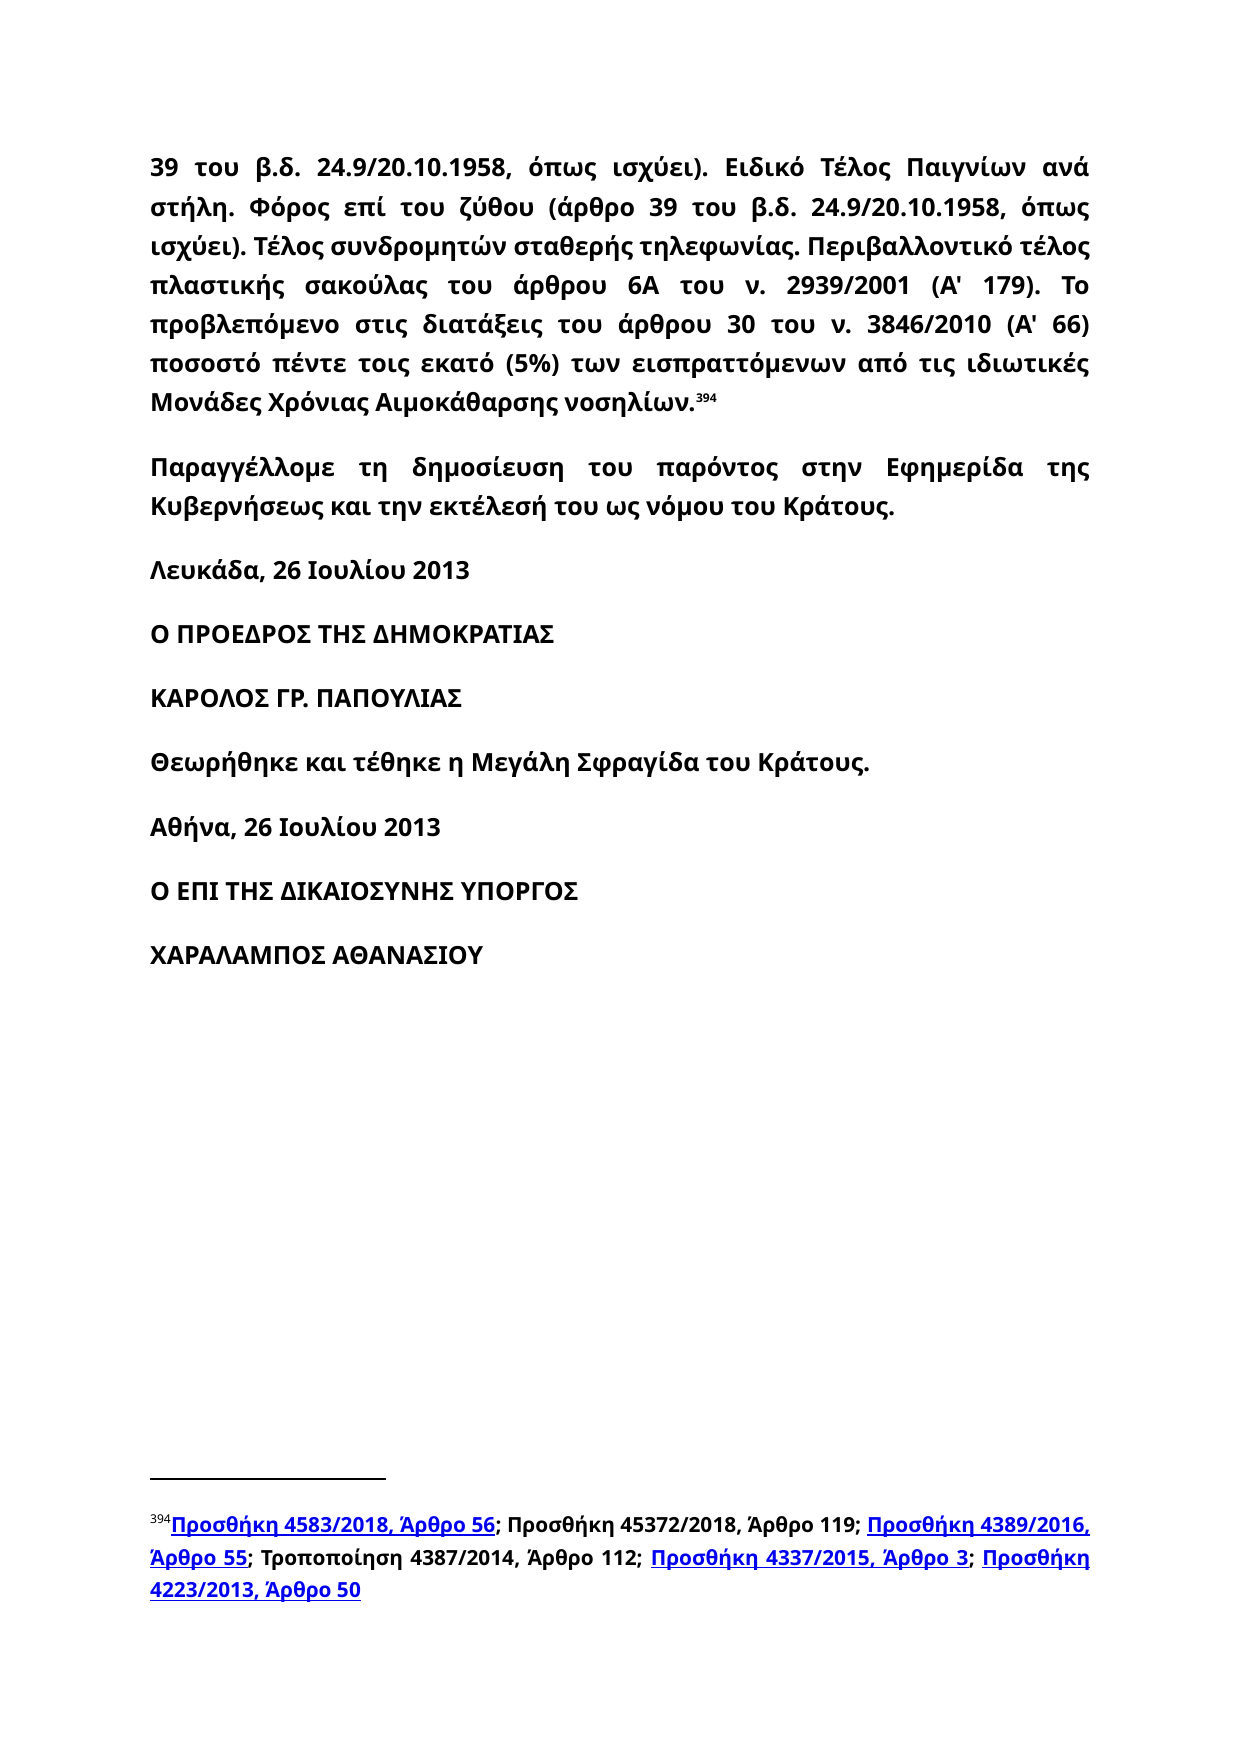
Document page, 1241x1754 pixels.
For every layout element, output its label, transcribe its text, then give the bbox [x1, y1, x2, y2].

text 39 του β.δ. 24.9/20.10.1958, όπως ισχύει). Ειδικό Τέλος Παιγνίων ανά στήλη. Φόρος επί του ζύθου (άρθρο 39 του β.δ. 24.9/20.10.1958, όπως ισχύει). Τέλος συνδρομητών σταθερής τηλεφωνίας. Περιβαλλοντικό τέλος πλαστικής σακούλας του άρθρου 6Α του ν. 2939/2001 (Α' 179). Το προβλεπόμενο στις διατάξεις του άρθρου 30 του ν. 3846/2010 (Α' 66) ποσοστό πέντε τοις εκατό (5%) των εισπραττόμενων από τις ιδιωτικές Μονάδες Χρόνιας Αιμοκάθαρσης νοσηλίων. [150, 150, 1090, 419]
text Θεωρήθηκε και τέθηκε η Μεγάλη Σφραγίδα του Κράτους. [150, 745, 1090, 779]
text ΚΑΡΟΛΟΣ ΓΡ. ΠΑΠΟΥΛΙΑΣ [150, 681, 1090, 715]
text Παραγγέλλομε τη δημοσίευση του παρόντος στην Εφημερίδα της Κυβερνήσεως και την εκτέλεσή του ως νόμου του Κράτους. [150, 449, 1090, 522]
text ΧΑΡΑΛΑΜΠΟΣ ΑΘΑΝΑΣΙΟΥ [150, 937, 1090, 972]
text Αθήνα, 26 Ιουλίου 2013 [150, 809, 1090, 843]
text Προσθήκη 4583/2018, Άρθρο 56; Προσθήκη 45372/2018, Άρθρο 119; Προσθήκη 4389/2016, Άρθρο 55; Τροποποίηση 4387/2014, Άρθρο 112; Προσθήκη 4337/2015, Άρθρο 3; Προσθήκη 4223/2013, Άρθρο 50 [150, 1510, 1090, 1604]
text Ο ΠΡΟΕΔΡΟΣ ΤΗΣ ΔΗΜΟΚΡΑΤΙΑΣ [150, 617, 1090, 651]
text Λευκάδα, 26 Ιουλίου 2013 [150, 552, 1090, 587]
text Ο ΕΠΙ ΤΗΣ ΔΙΚΑΙΟΣΥΝΗΣ ΥΠΟΡΓΟΣ [150, 873, 1090, 907]
